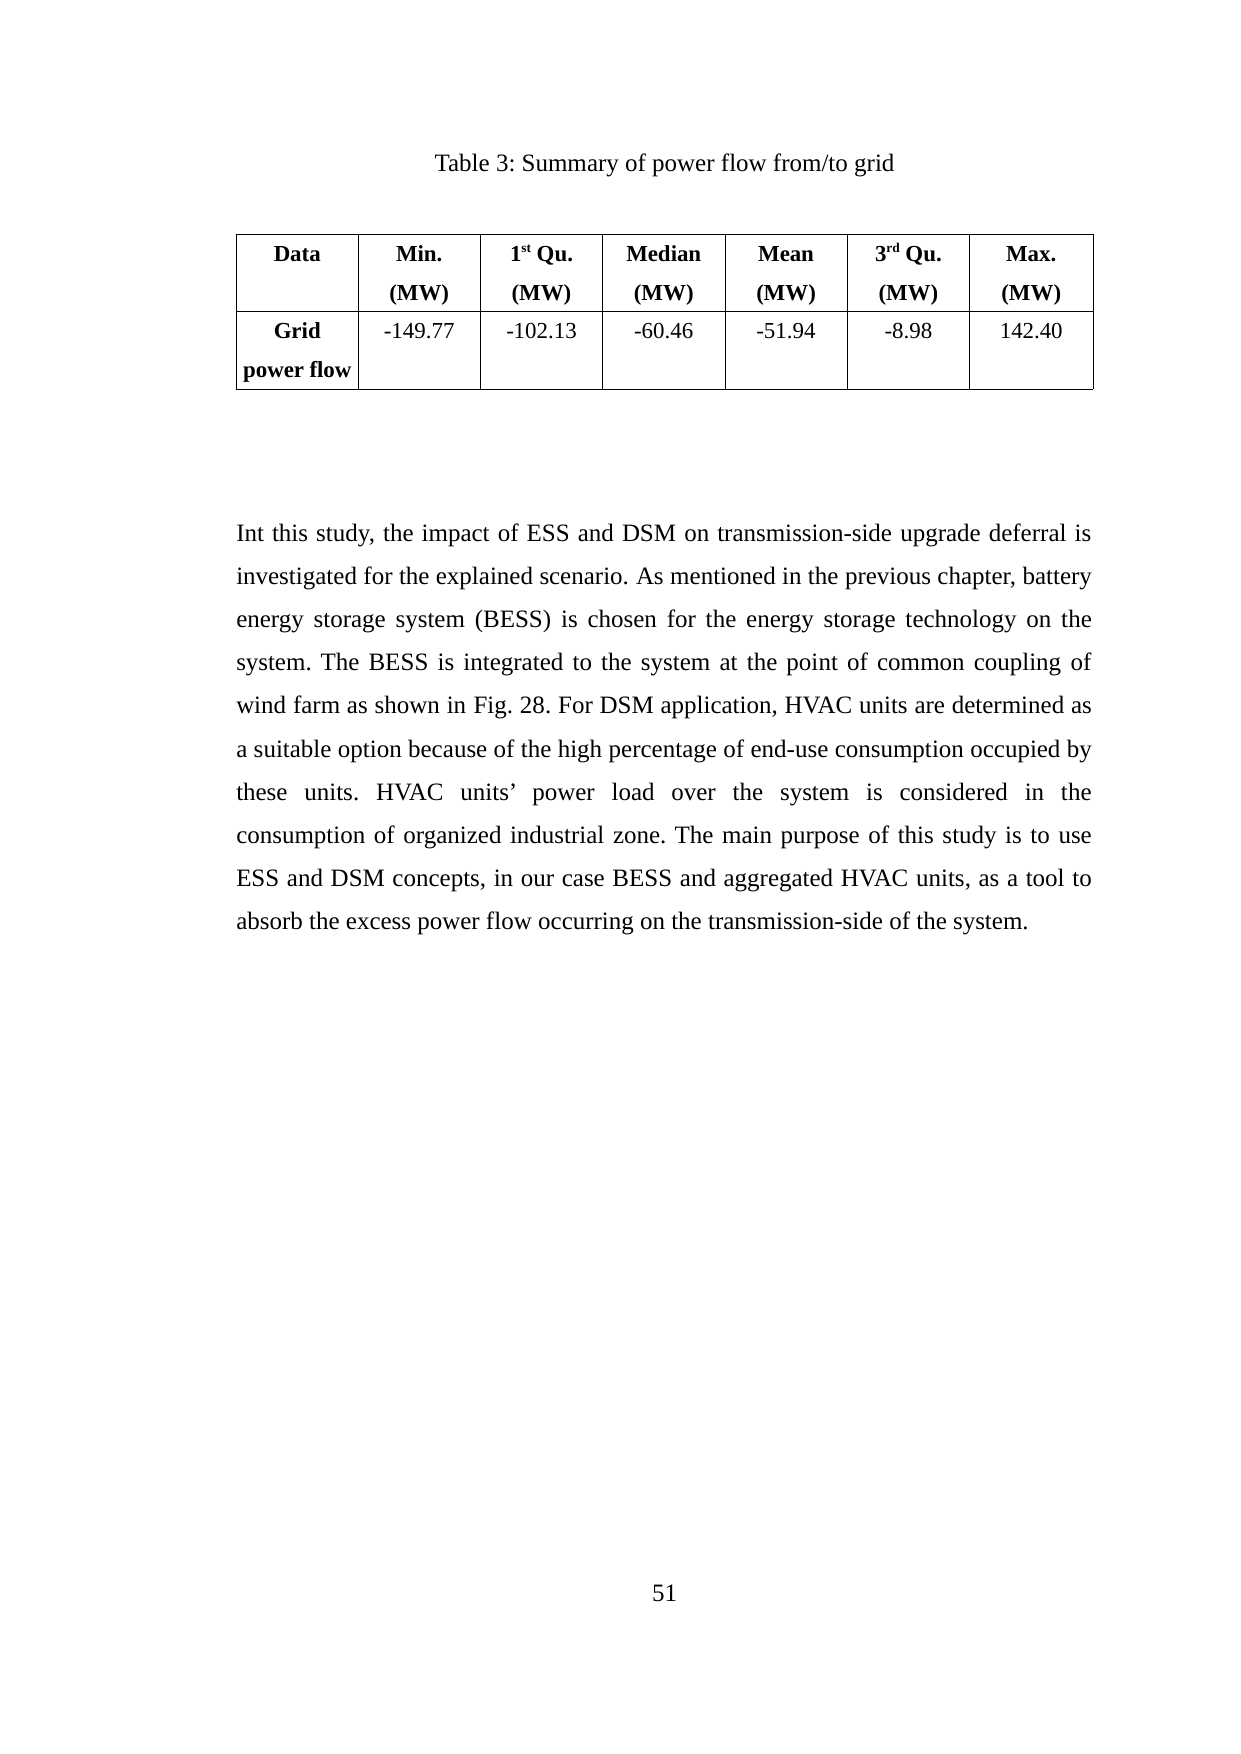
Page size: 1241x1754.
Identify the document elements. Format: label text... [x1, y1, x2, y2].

table_header 3rd Qu. (MW) [848, 235, 969, 311]
table_header 1st Qu. (MW) [481, 235, 602, 311]
table_cell -102.13 [481, 312, 602, 389]
table_header Median (MW) [603, 235, 725, 311]
text Table 3: Summary of power flow from/to grid [236, 148, 1093, 176]
table_header Max. (MW) [970, 235, 1093, 311]
table_cell -8.98 [848, 312, 969, 389]
table_header Data [237, 235, 358, 311]
table_cell 142.40 [970, 312, 1093, 389]
table_header Min. (MW) [359, 235, 480, 311]
table_cell -149.77 [359, 312, 480, 389]
table_cell -51.94 [726, 312, 847, 389]
table_header Mean (MW) [726, 235, 847, 311]
table_cell Grid power flow [237, 312, 358, 389]
table_cell -60.46 [603, 312, 725, 389]
text Int this study, the impact of ESS and DSM on transmission-side upgrade deferral is investigated for the explained scenario. As mentioned in the previous chapter, battery energy storage system (BESS) is chosen for the energy storage technology on the system. The BESS is integrated to the system at the point of common coupling of wind farm as shown in Fig. 28. For DSM application, HVAC units are determined as a suitable option because of the high percentage of end-use consumption occupied by these units. HVAC units’ power load over the system is considered in the consumption of organized industrial zone. The main purpose of this study is to use ESS and DSM concepts, in our case BESS and aggregated HVAC units, as a tool to absorb the excess power flow occurring on the transmission-side of the system. [236, 518, 1093, 935]
